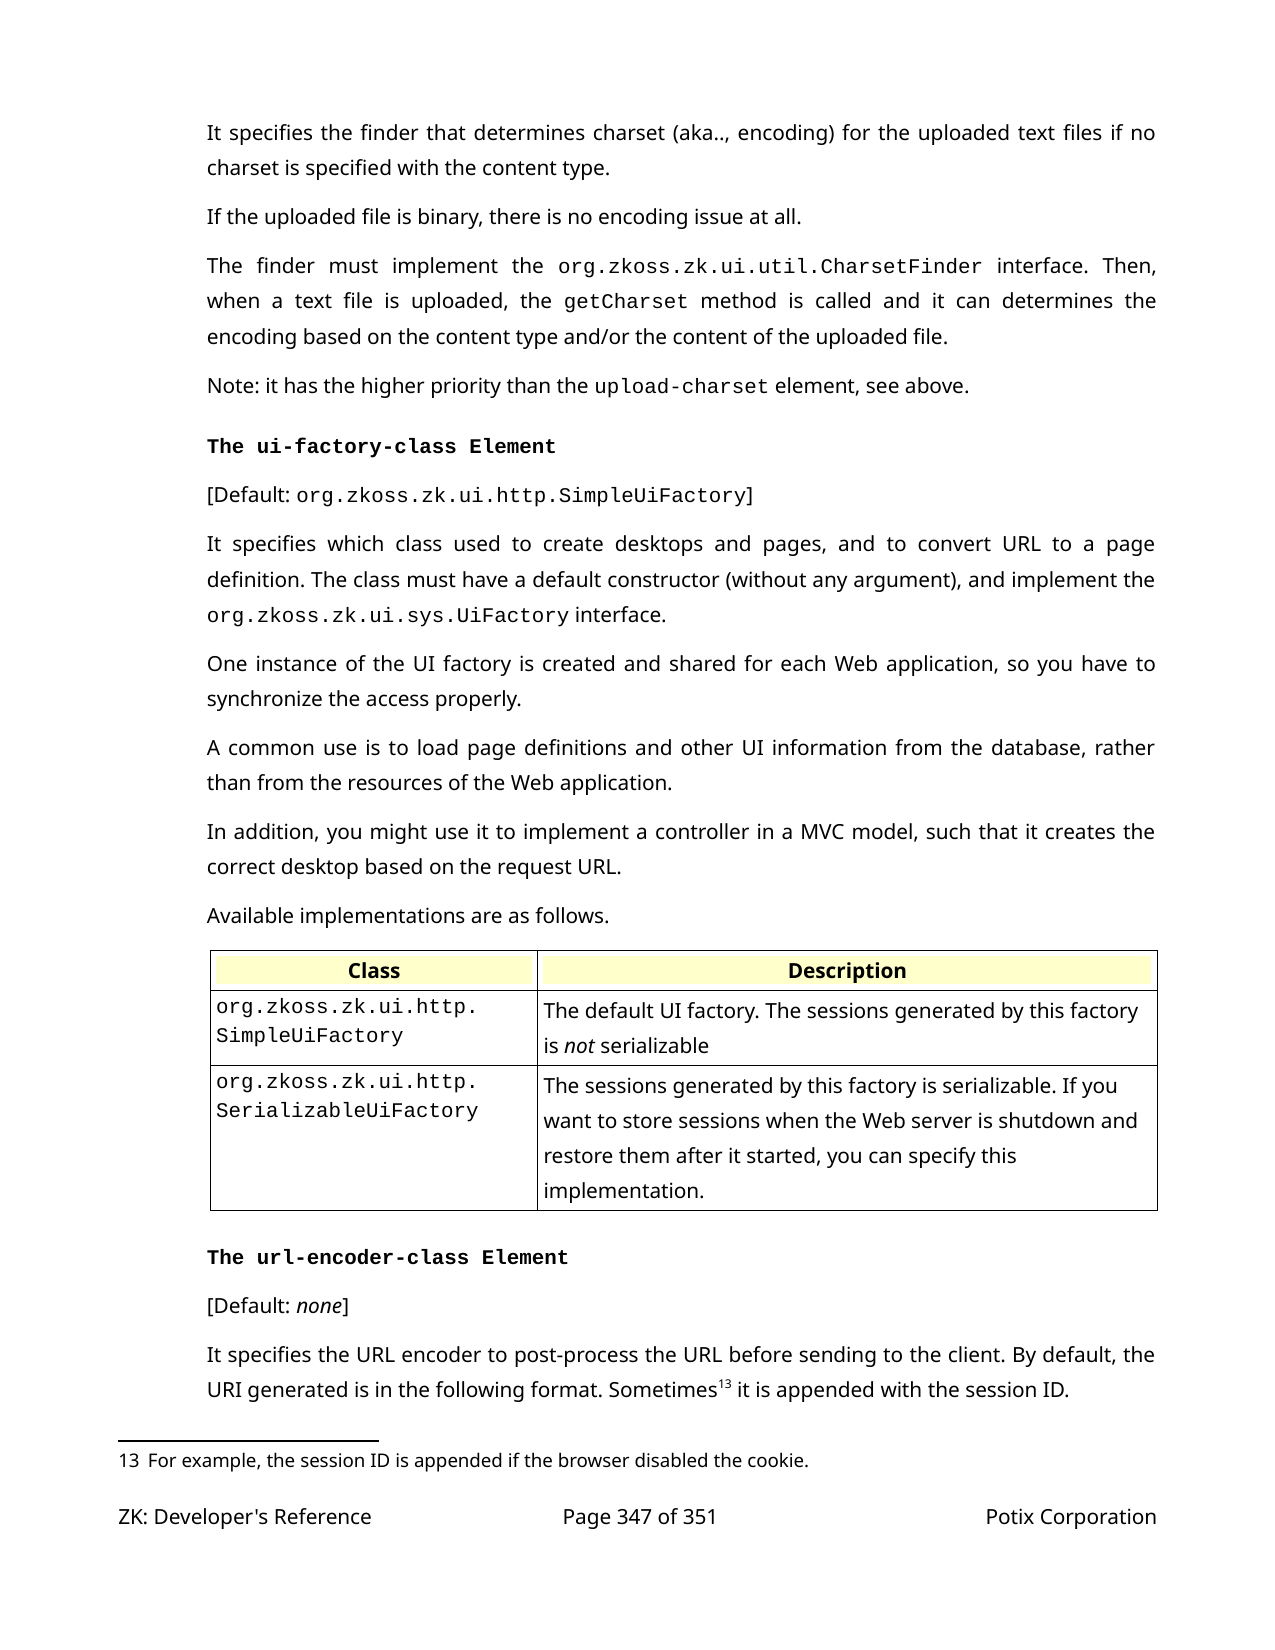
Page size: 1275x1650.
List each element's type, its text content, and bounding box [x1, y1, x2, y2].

text It specifies the finder that determines charset (aka.., encoding) for the uploaded text files if no charset is specified with the content type. [207, 118, 1157, 182]
table_header Description [538, 951, 1157, 990]
text Available implementations are as follows. [207, 901, 1157, 929]
table_cell org.zkoss.zk.ui.http. SimpleUiFactory [211, 991, 537, 1065]
text It specifies the URL encoder to post-process the URL before sending to the client. By default, the URI generated is in the following format. Sometimes it is appended with the session ID. [207, 1340, 1157, 1403]
subtitle The ui-factory-class Element [207, 436, 1157, 460]
subtitle The url-encoder-class Element [207, 1247, 1157, 1271]
text For example, the session ID is appended if the browser disabled the cookie. [118, 1447, 1157, 1473]
text A common use is to load page definitions and other UI information from the database, rather than from the resources of the Web application. [207, 733, 1157, 797]
table_cell org.zkoss.zk.ui.http. SerializableUiFactory [211, 1066, 537, 1210]
text [Default: org.zkoss.zk.ui.http.SimpleUiFactory] [207, 480, 1157, 509]
text It specifies which class used to create desktops and pages, and to convert URL to a page definition. The class must have a default constructor (without any argument), and implement the org.zkoss.zk.ui.sys.UiFactory interface. [207, 529, 1157, 628]
text If the uploaded file is binary, there is no encoding issue at all. [207, 202, 1157, 230]
table_cell The default UI factory. The sessions generated by this factory is not serializable [538, 991, 1157, 1065]
table_cell The sessions generated by this factory is serializable. If you want to store sessions when the Web server is shutdown and restore them after it started, you can specify this implementation. [538, 1066, 1157, 1210]
text The finder must implement the org.zkoss.zk.ui.util.CharsetFinder interface. Then, when a text file is uploaded, the getCharset method is called and it can determines the encoding based on the content type and/or the content of the uploaded file. [207, 251, 1157, 350]
text Note: it has the higher priority than the upload-charset element, see above. [207, 371, 1157, 399]
text In addition, you might use it to implement a controller in a MVC model, such that it creates the correct desktop based on the request URL. [207, 817, 1157, 881]
text One instance of the UI factory is created and shared for each Web application, so you have to synchronize the access properly. [207, 649, 1157, 712]
table_header Class [211, 951, 537, 990]
text [Default: none] [207, 1291, 1157, 1319]
